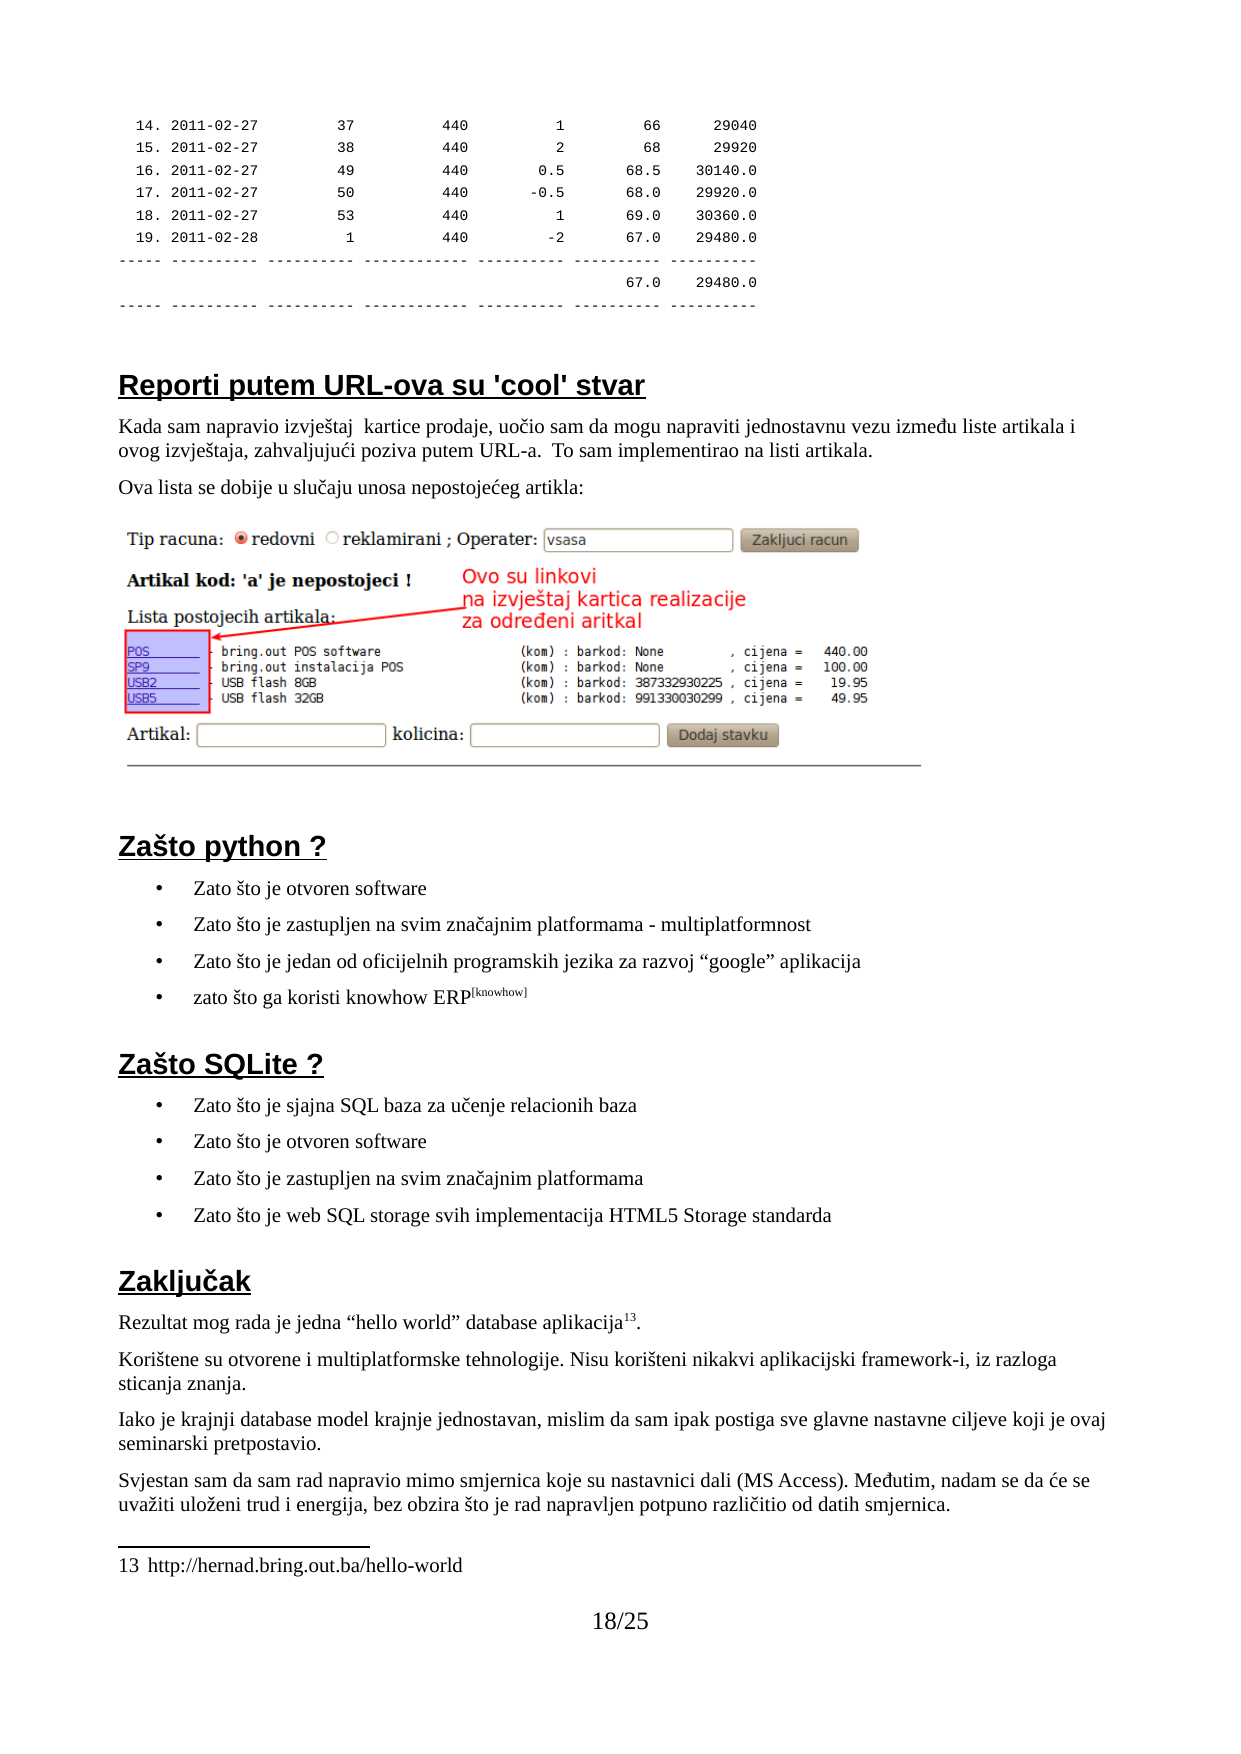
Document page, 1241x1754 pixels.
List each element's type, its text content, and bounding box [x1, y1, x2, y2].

text 18. 2011-02-27 53 440 1 69.0 30360.0 [118, 208, 1122, 225]
text 14. 2011-02-27 37 440 1 66 29040 [118, 118, 1122, 135]
list Zato što je jedan od oficijelnih programskih jezika za razvoj “google” aplikacija [156, 949, 1122, 973]
list Zato što je zastupljen na svim značajnim platformama - multiplatformnost [156, 912, 1122, 936]
text Korištene su otvorene i multiplatformske tehnologije. Nisu korišteni nikakvi aplikacijski framework-i, iz razloga sticanja znanja. [118, 1347, 1122, 1395]
list Zato što je sjajna SQL baza za učenje relacionih baza [156, 1093, 1122, 1117]
list zato što ga koristi knowhow ERP[knowhow] [156, 985, 1122, 1009]
list Zato što je zastupljen na svim značajnim platformama [156, 1166, 1122, 1190]
text Ova lista se dobije u slučaju unosa nepostojećeg artikla: [118, 475, 1122, 499]
subtitle Zašto SQLite ? [118, 1047, 1122, 1080]
text Svjestan sam da sam rad napravio mimo smjernica koje su nastavnici dali (MS Access). Međutim, nadam se da će se uvažiti uloženi trud i energija, bez obzira što je rad napravljen potpuno različitio od datih smjernica. [118, 1468, 1122, 1516]
list Zato što je otvoren software [156, 1129, 1122, 1153]
text 15. 2011-02-27 38 440 2 68 29920 [118, 141, 1122, 157]
subtitle Reporti putem URL-ova su 'cool' stvar [118, 368, 1122, 402]
text Iako je krajnji database model krajnje jednostavan, mislim da sam ipak postiga sve glavne nastavne ciljeve koji je ovaj seminarski pretpostavio. [118, 1407, 1122, 1455]
text 19. 2011-02-28 1 440 -2 67.0 29480.0 [118, 231, 1122, 247]
picture [122, 517, 922, 768]
text Kada sam napravio izvještaj kartice prodaje, uočio sam da mogu napraviti jednostavnu vezu između liste artikala i ovog izvještaja, zahvaljujući poziva putem URL-a. To sam implementirao na listi artikala. [118, 414, 1122, 462]
text ----- ---------- ---------- ------------ ---------- ---------- ---------- [118, 253, 1122, 270]
list Zato što je otvoren software [156, 876, 1122, 899]
subtitle Zaključak [118, 1264, 1122, 1298]
text ----- ---------- ---------- ------------ ---------- ---------- ---------- [118, 298, 1122, 315]
text 16. 2011-02-27 49 440 0.5 68.5 30140.0 [118, 163, 1122, 180]
text Rezultat mog rada je jedna “hello world” database aplikacija. [118, 1310, 1122, 1334]
text 67.0 29480.0 [118, 276, 1122, 292]
subtitle Zašto python ? [118, 829, 1122, 863]
text http://hernad.bring.out.ba/hello-world [118, 1553, 1122, 1577]
list Zato što je web SQL storage svih implementacija HTML5 Storage standarda [156, 1202, 1122, 1227]
text 17. 2011-02-27 50 440 -0.5 68.0 29920.0 [118, 186, 1122, 202]
